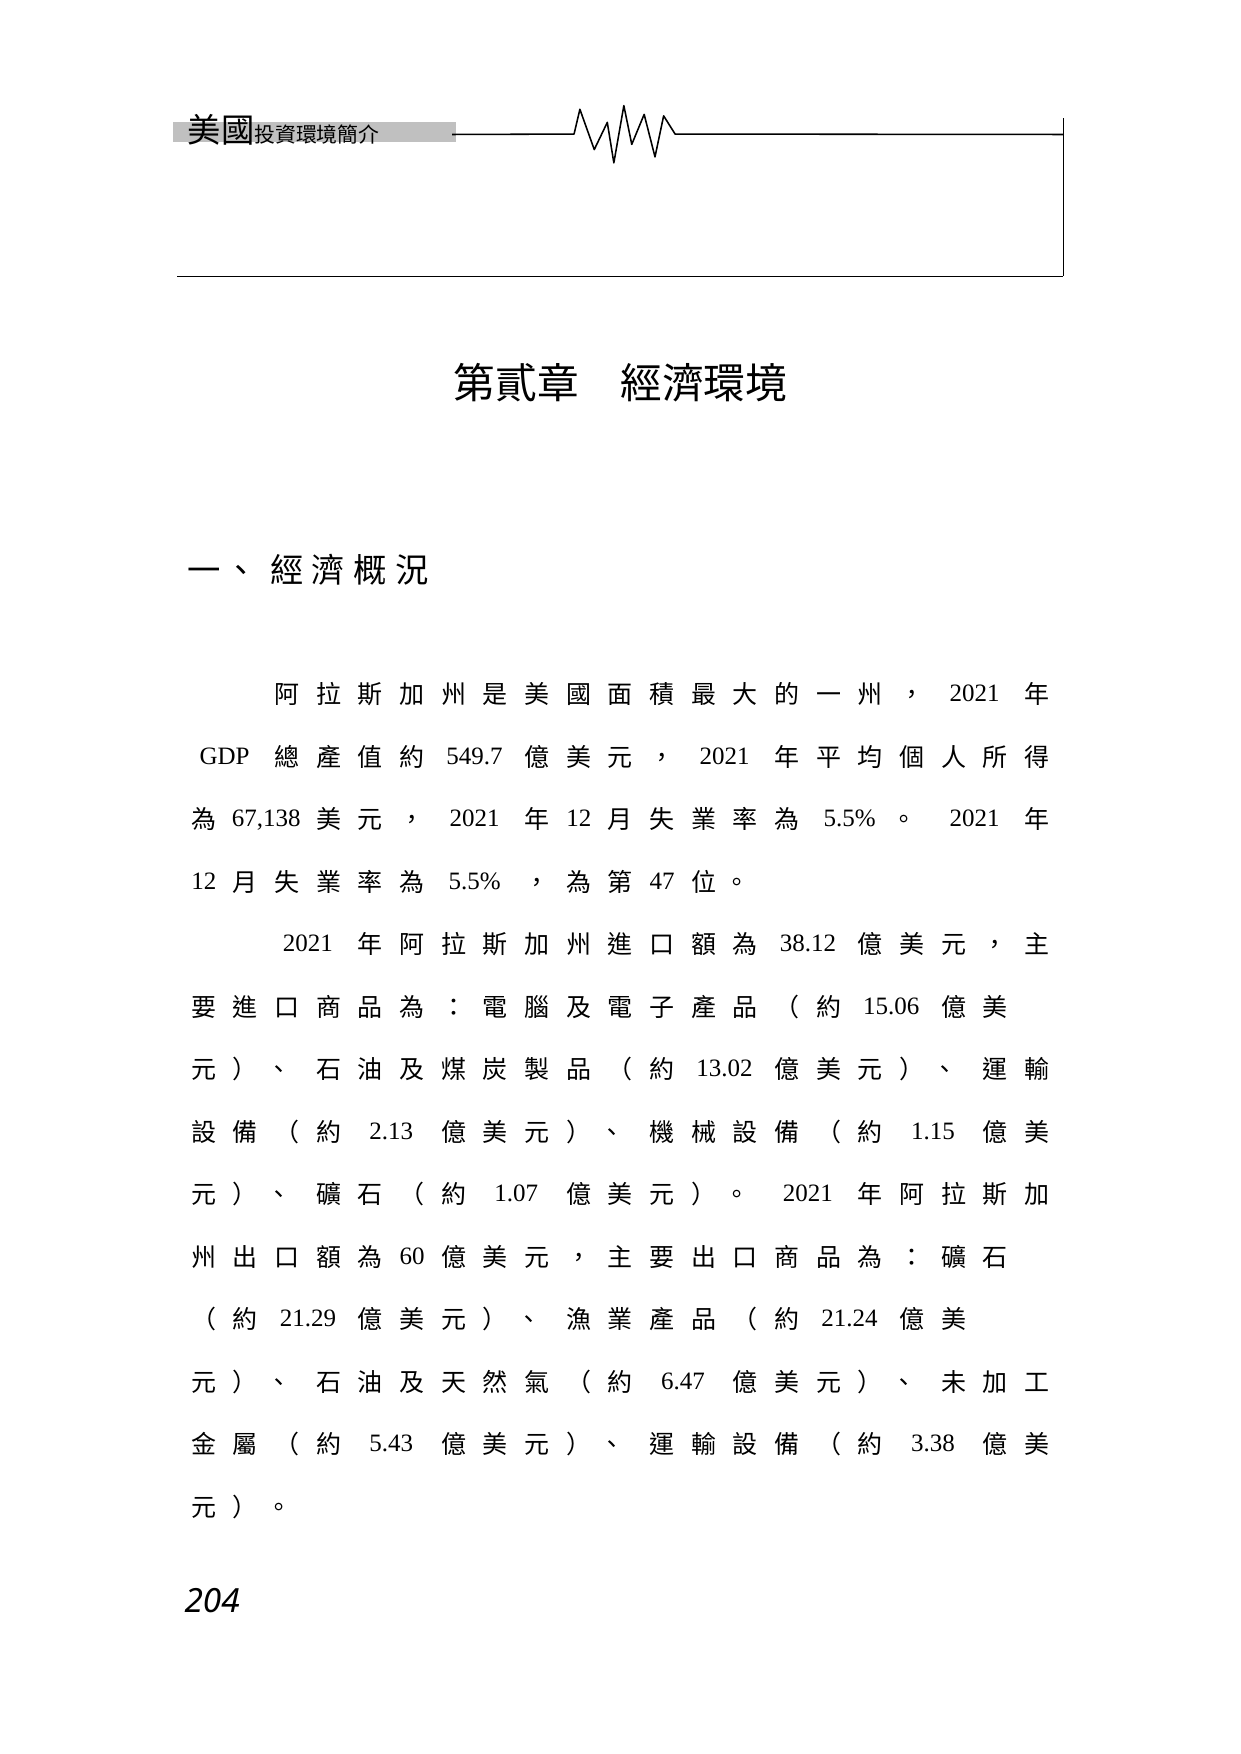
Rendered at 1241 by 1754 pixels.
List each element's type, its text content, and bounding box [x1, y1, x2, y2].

text 2021年阿拉斯加州進口額為38.12億美元，主要進口商品為：電腦及電子產品（約15.06億美元）、石油及煤炭製品（約13.02億美元）、運輸設備（約2.13億美元）、機械設備（約1.15億美元）、礦石（約1.07億美元）。2021年阿拉斯加州出口額為60億美元，主要出口商品為：礦石（約21.29億美元）、漁業產品（約21.24億美元）、石油及天然氣（約6.47億美元）、未加工金屬（約5.43億美元）、運輸設備（約3.38億美元）。 [183, 901, 1058, 1526]
text 阿拉斯加州是美國面積最大的一州，2021年GDP總產值約549.7億美元，2021年平均個人所得為67,138美元，2021年12月失業率為5.5%。2021年12月失業率為5.5%，為第47位。 [183, 651, 1058, 901]
text 第貳章 經濟環境 [183, 338, 1058, 401]
text 一、經濟概況 [183, 526, 1058, 588]
